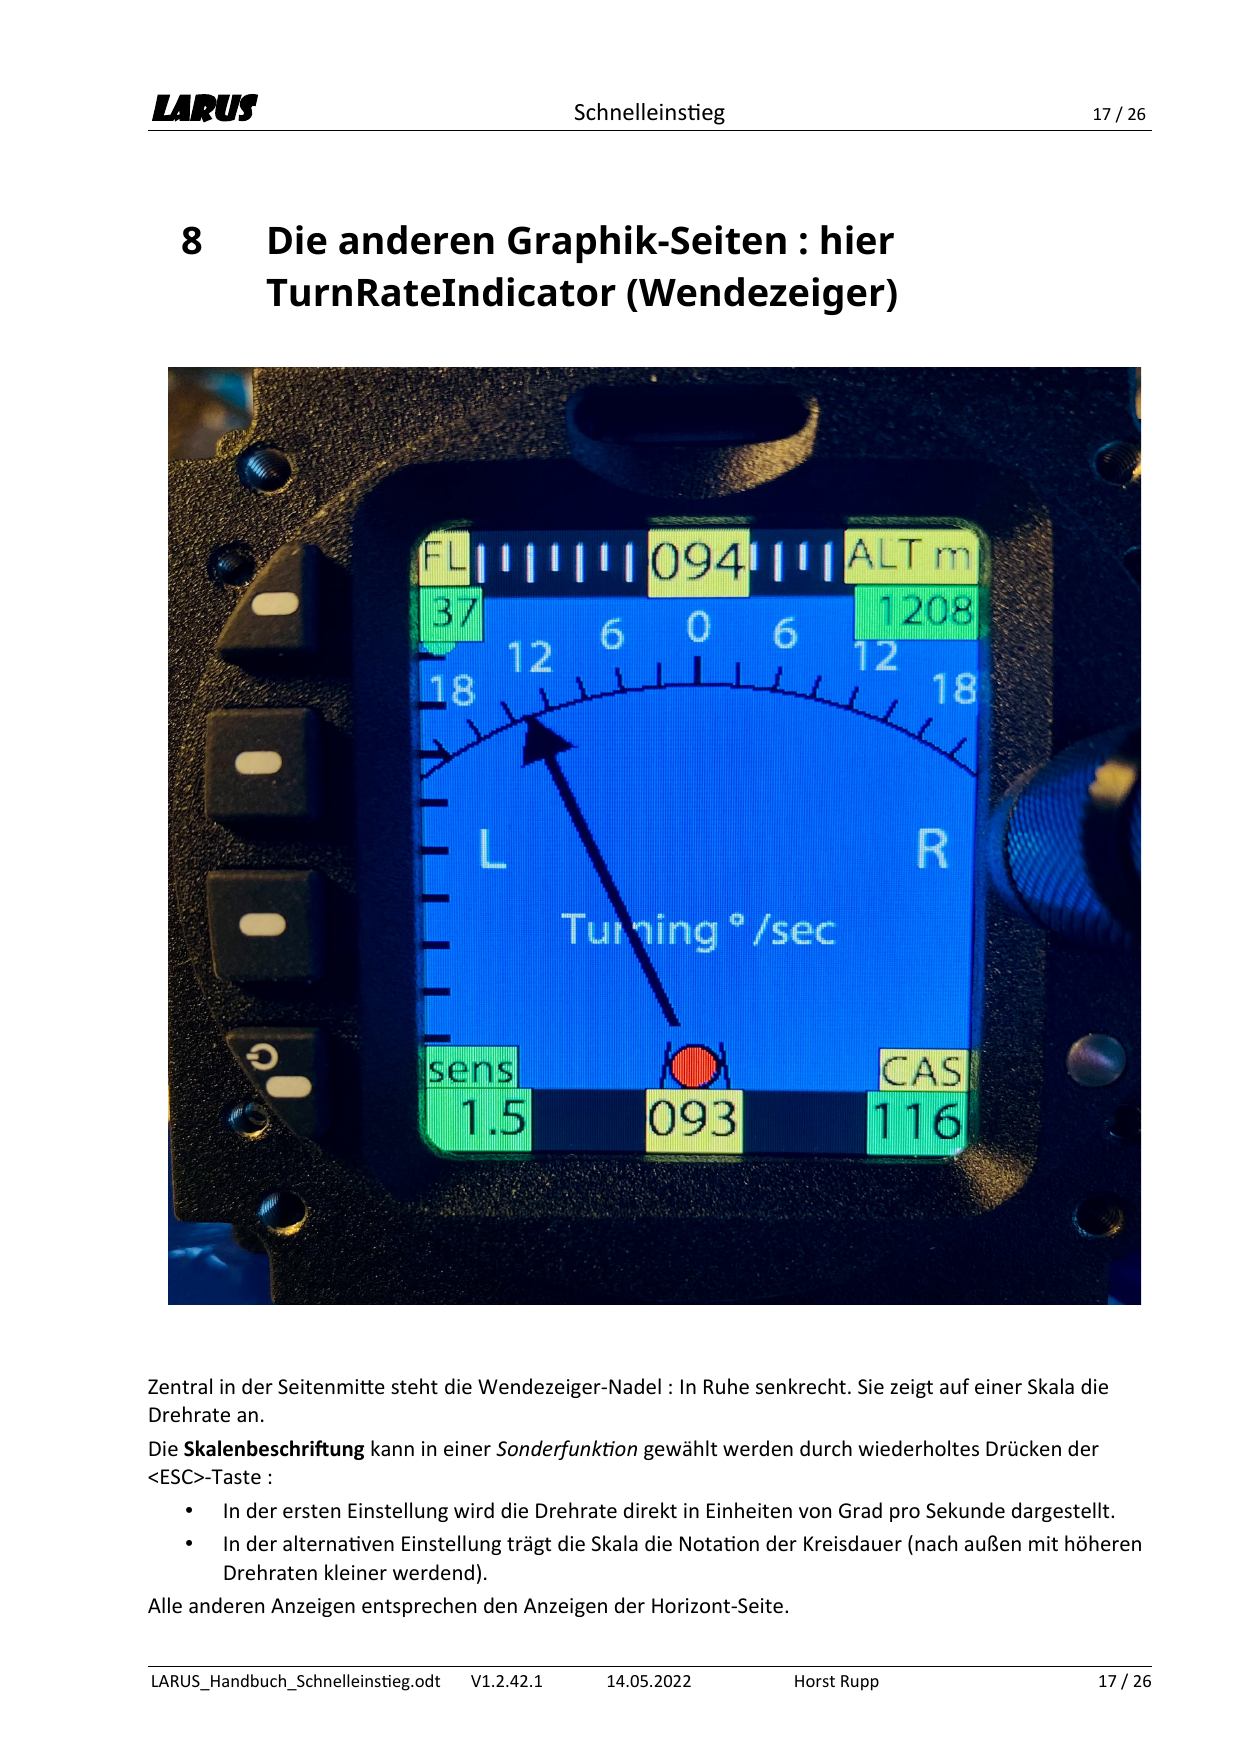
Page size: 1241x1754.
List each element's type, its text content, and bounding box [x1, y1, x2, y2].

list In der alternativen Einstellung trägt die Skala die Notation der Kreisdauer (nach außen mit höheren Drehraten kleiner werdend). [185, 1529, 1152, 1586]
text Zentral in der Seitenmitte steht die Wendezeiger-Nadel : In Ruhe senkrecht. Sie zeigt auf einer Skala die Drehrate an. [148, 1372, 1152, 1428]
list In der ersten Einstellung wird die Drehrate direkt in Einheiten von Grad pro Sekunde dargestellt. [185, 1496, 1152, 1524]
text Die Skalenbeschriftung kann in einer Sonderfunktion gewählt werden durch wiederholtes Drücken der <ESC>-Taste : [148, 1434, 1152, 1490]
picture [168, 367, 1142, 1305]
subtitle Die anderen Graphik-Seiten : hier TurnRateIndicator (Wendezeiger) [148, 178, 1128, 341]
text Alle anderen Anzeigen entsprechen den Anzeigen der Horizont-Seite. [148, 1591, 1152, 1619]
